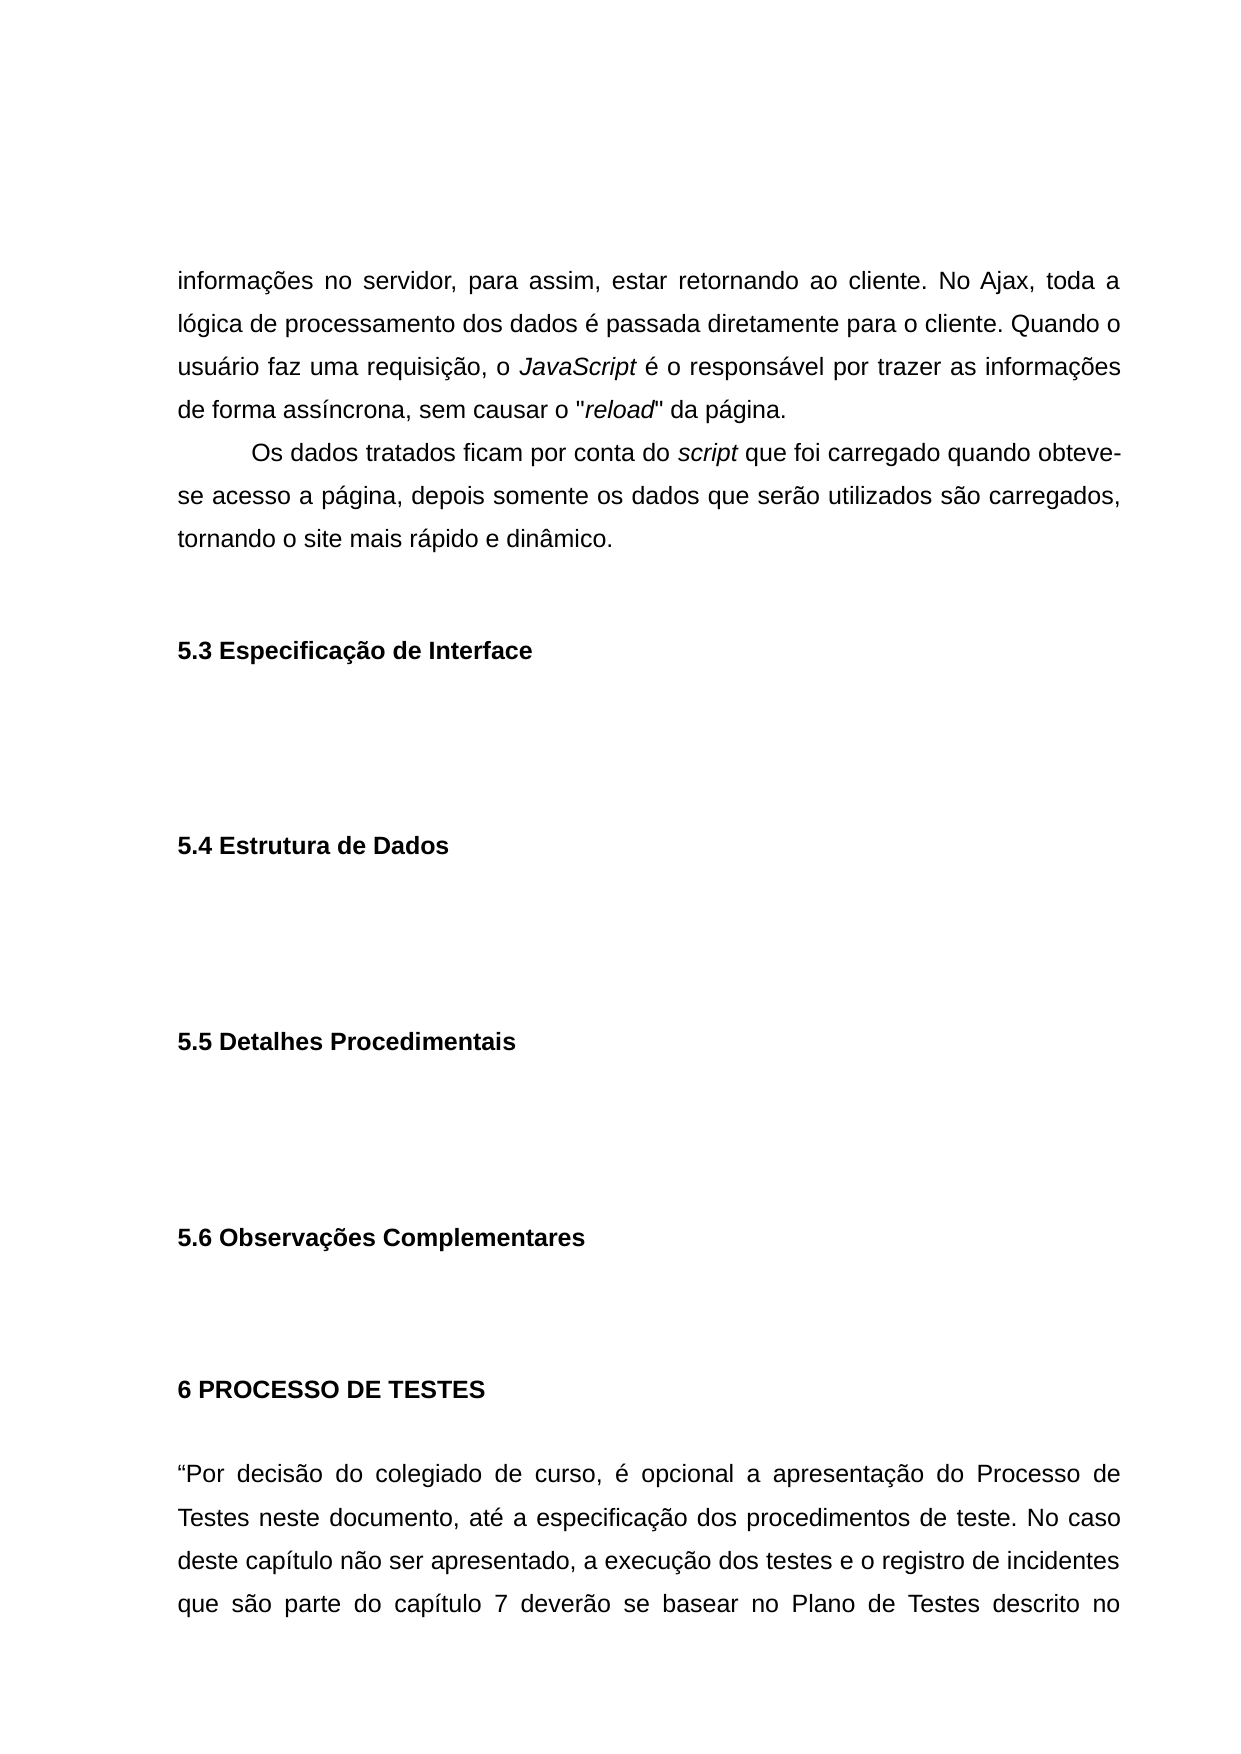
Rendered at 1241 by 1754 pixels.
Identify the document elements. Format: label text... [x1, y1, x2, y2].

subtitle 6 PROCESSO DE TESTES [177, 1375, 1122, 1404]
subtitle 5.4 Estrutura de Dados [177, 831, 1122, 860]
text “Por decisão do colegiado de curso, é opcional a apresentação do Processo de Testes neste documento, até a especificação dos procedimentos de teste. No caso deste capítulo não ser apresentado, a execução dos testes e o registro de incidentes que são parte do capítulo 7 deverão se basear no Plano de Testes descrito no [177, 1459, 1122, 1618]
subtitle 5.3 Especificação de Interface [177, 636, 1122, 664]
subtitle 5.6 Observações Complementares [177, 1223, 1122, 1251]
subtitle 5.5 Detalhes Procedimentais [177, 1027, 1122, 1056]
text Os dados tratados ficam por conta do script que foi carregado quando obteve-se acesso a página, depois somente os dados que serão utilizados são carregados, tornando o site mais rápido e dinâmico. [177, 438, 1122, 553]
text informações no servidor, para assim, estar retornando ao cliente. No Ajax, toda a lógica de processamento dos dados é passada diretamente para o cliente. Quando o usuário faz uma requisição, o JavaScript é o responsável por trazer as informações de forma assíncrona, sem causar o "reload" da página. [177, 266, 1122, 424]
